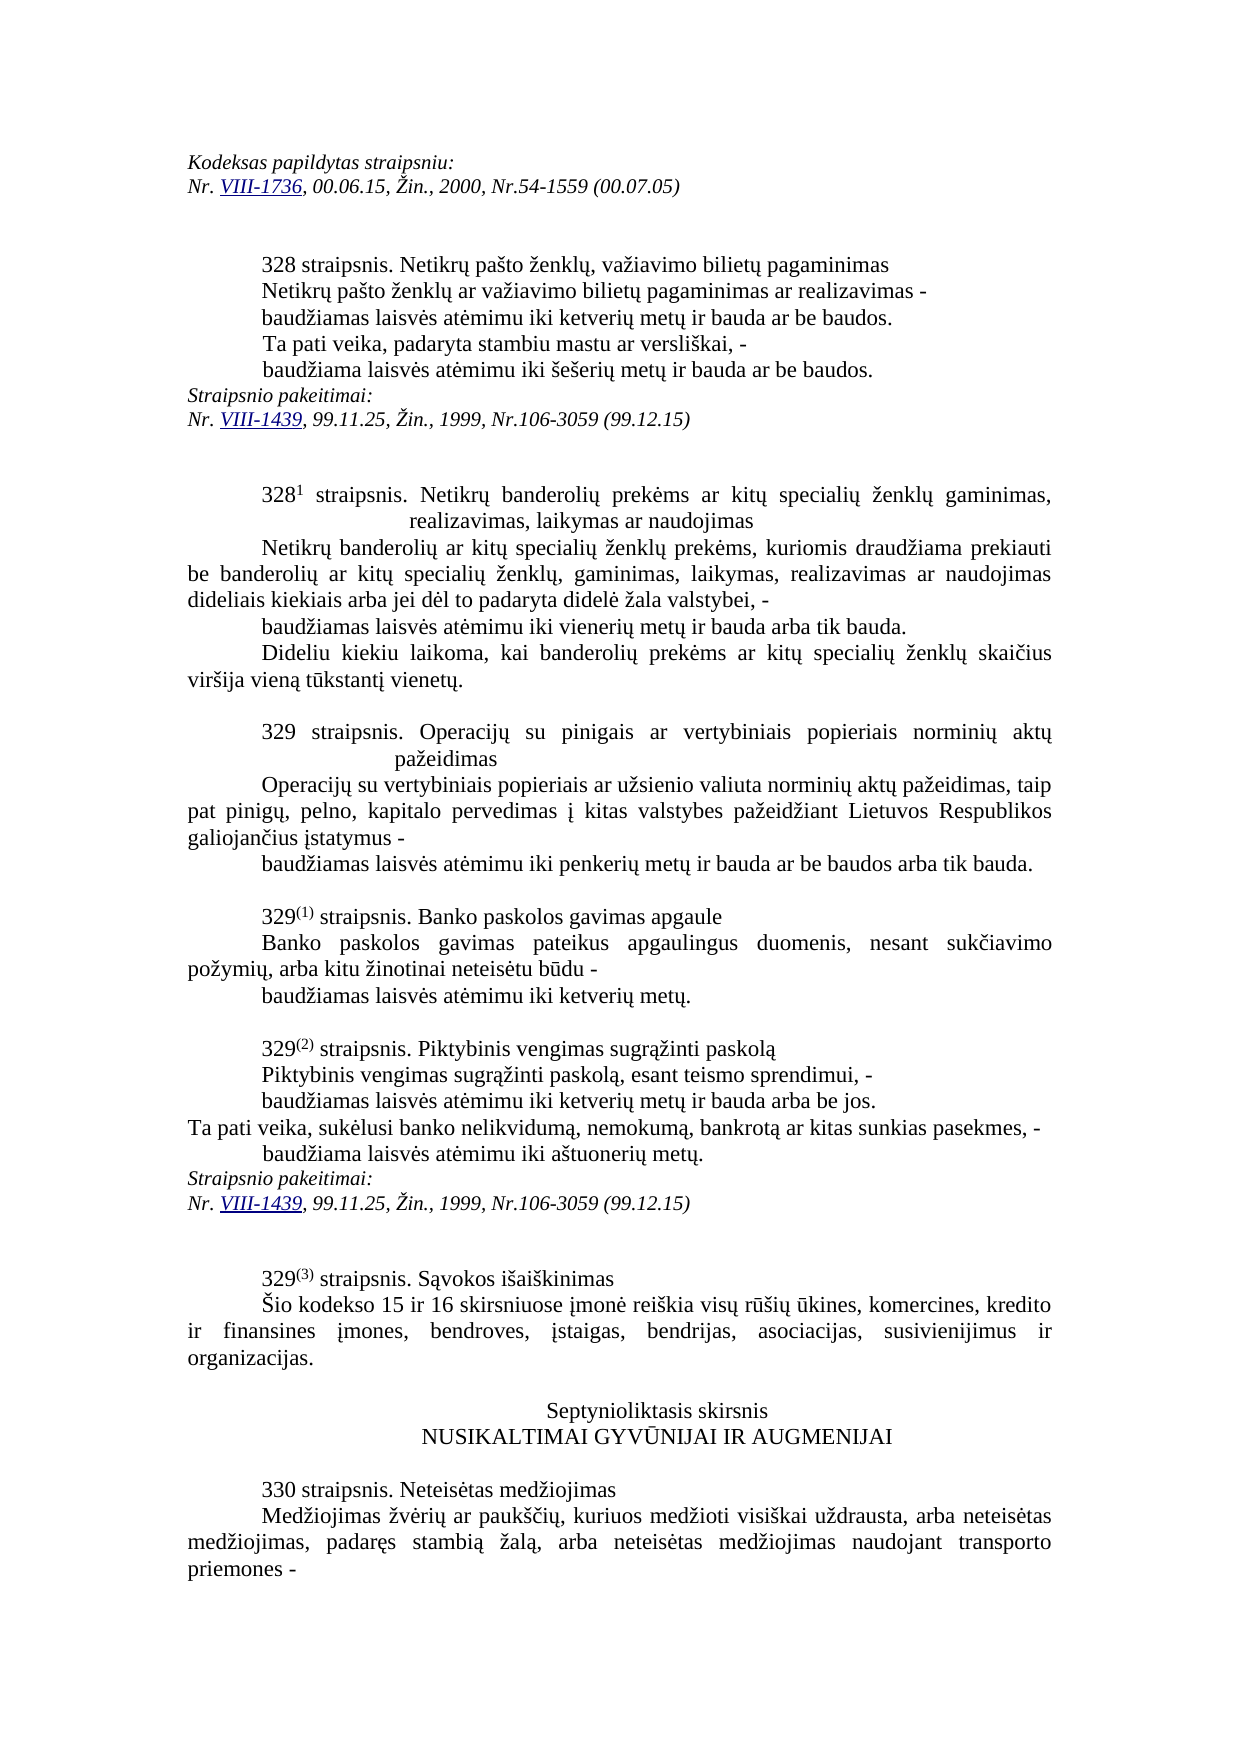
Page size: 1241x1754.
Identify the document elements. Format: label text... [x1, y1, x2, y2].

text 329(3) straipsnis. Sąvokos išaiškinimas [206, 1265, 1053, 1291]
text Straipsnio pakeitimai: [187, 1166, 1053, 1190]
text baudžiamas laisvės atėmimu iki ketverių metų ir bauda arba be jos. [187, 1087, 1053, 1114]
text Banko paskolos gavimas pateikus apgaulingus duomenis, nesant sukčiavimo požymių, arba kitu žinotinai neteisėtu būdu - [187, 929, 1053, 982]
text 3281 straipsnis. Netikrų banderolių prekėms ar kitų specialių ženklų gaminimas, realizavimas, laikymas ar naudojimas [261, 481, 1053, 534]
text baudžiamas laisvės atėmimu iki vienerių metų ir bauda arba tik bauda. [187, 613, 1053, 639]
text Dideliu kiekiu laikoma, kai banderolių prekėms ar kitų specialių ženklų skaičius viršija vieną tūkstantį vienetų. [187, 639, 1053, 692]
text Straipsnio pakeitimai: [187, 383, 1053, 407]
text 329(2) straipsnis. Piktybinis vengimas sugrąžinti paskolą [187, 1034, 1053, 1061]
text baudžiama laisvės atėmimu iki šešerių metų ir bauda ar be baudos. [187, 356, 1053, 383]
text Ta pati veika, padaryta stambiu mastu ar versliškai, - [187, 330, 1053, 356]
text Ta pati veika, sukėlusi banko nelikvidumą, nemokumą, bankrotą ar kitas sunkias pasekmes, - [187, 1114, 1053, 1140]
text baudžiamas laisvės atėmimu iki penkerių metų ir bauda ar be baudos arba tik bauda. [187, 850, 1053, 876]
text Netikrų banderolių ar kitų specialių ženklų prekėms, kuriomis draudžiama prekiauti be banderolių ar kitų specialių ženklų, gaminimas, laikymas, realizavimas ar naudojimas dideliais kiekiais arba jei dėl to padaryta didelė žala valstybei, - [187, 534, 1053, 613]
text Septynioliktasis skirsnis [187, 1397, 1053, 1423]
text baudžiamas laisvės atėmimu iki ketverių metų ir bauda ar be baudos. [187, 303, 1053, 330]
text Nr. VIII-1736, 00.06.15, Žin., 2000, Nr.54-1559 (00.07.05) [187, 174, 1053, 198]
text Nr. VIII-1439, 99.11.25, Žin., 1999, Nr.106-3059 (99.12.15) [187, 1190, 1053, 1214]
text Šio kodekso 15 ir 16 skirsniuose įmonė reiškia visų rūšių ūkines, komercines, kredito ir finansines įmones, bendroves, įstaigas, bendrijas, asociacijas, susivienijimus ir organizacijas. [187, 1291, 1053, 1370]
text Nr. VIII-1439, 99.11.25, Žin., 1999, Nr.106-3059 (99.12.15) [187, 407, 1053, 431]
text 329 straipsnis. Operacijų su pinigais ar vertybiniais popieriais norminių aktų pažeidimas [261, 718, 1053, 771]
text 329(1) straipsnis. Banko paskolos gavimas apgaule [187, 903, 1053, 929]
text Piktybinis vengimas sugrąžinti paskolą, esant teismo sprendimui, - [187, 1061, 1053, 1087]
text 330 straipsnis. Neteisėtas medžiojimas [206, 1476, 1053, 1502]
text baudžiama laisvės atėmimu iki aštuonerių metų. [187, 1140, 1053, 1166]
text Medžiojimas žvėrių ar paukščių, kuriuos medžioti visiškai uždrausta, arba neteisėtas medžiojimas, padaręs stambią žalą, arba neteisėtas medžiojimas naudojant transporto priemones - [187, 1502, 1053, 1581]
text baudžiamas laisvės atėmimu iki ketverių metų. [187, 982, 1053, 1008]
text Netikrų pašto ženklų ar važiavimo bilietų pagaminimas ar realizavimas - [187, 277, 1053, 303]
text 328 straipsnis. Netikrų pašto ženklų, važiavimo bilietų pagaminimas [261, 251, 1053, 277]
text NUSIKALTIMAI GYVŪNIJAI IR AUGMENIJAI [187, 1423, 1053, 1449]
text Kodeksas papildytas straipsniu: [187, 150, 1053, 174]
text Operacijų su vertybiniais popieriais ar užsienio valiuta norminių aktų pažeidimas, taip pat pinigų, pelno, kapitalo pervedimas į kitas valstybes pažeidžiant Lietuvos Respublikos galiojančius įstatymus - [187, 771, 1053, 850]
